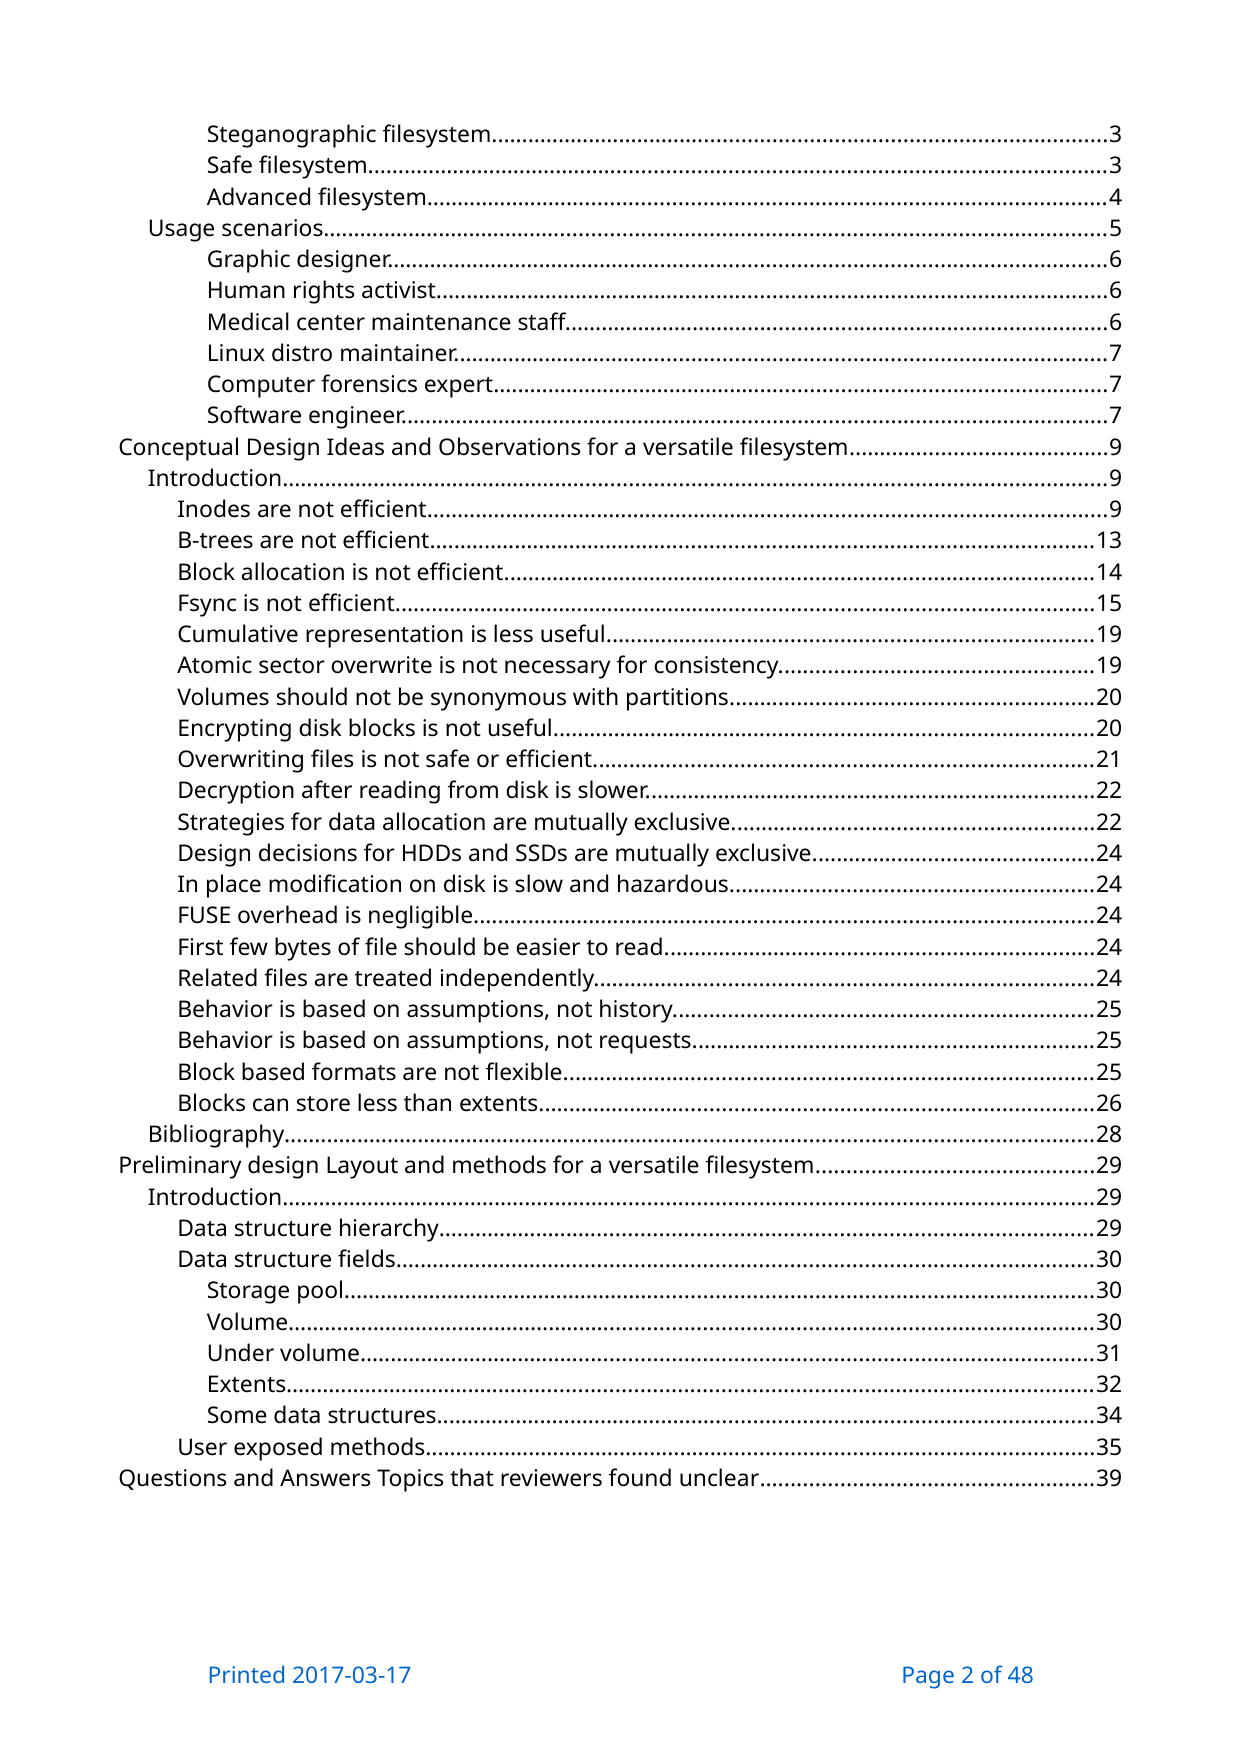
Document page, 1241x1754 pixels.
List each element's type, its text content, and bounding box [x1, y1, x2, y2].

text Bibliography 28 [148, 1118, 1122, 1149]
text Design decisions for HDDs and SSDs are mutually exclusive. 24 [177, 837, 1122, 868]
text Under volume 31 [207, 1337, 1122, 1368]
text Block based formats are not flexible. 25 [177, 1056, 1122, 1087]
text Fsync is not efficient. 15 [177, 587, 1122, 618]
text Overwriting files is not safe or efficient. 21 [177, 743, 1122, 774]
text Introduction 9 [148, 462, 1122, 493]
text Volumes should not be synonymous with partitions. 20 [177, 681, 1122, 712]
text Questions and Answers Topics that reviewers found unclear 39 [118, 1462, 1122, 1493]
text Computer forensics expert. 7 [207, 368, 1122, 399]
text Behavior is based on assumptions, not requests. 25 [177, 1024, 1122, 1056]
text Human rights activist. 6 [207, 274, 1122, 306]
text Strategies for data allocation are mutually exclusive. 22 [177, 806, 1122, 837]
text Safe filesystem 3 [207, 149, 1122, 181]
text Usage scenarios 5 [148, 212, 1122, 243]
text B-trees are not efficient. 13 [177, 524, 1122, 556]
text Volume 30 [207, 1306, 1122, 1337]
text Storage pool 30 [207, 1274, 1122, 1306]
text Related files are treated independently. 24 [177, 962, 1122, 993]
text Preliminary design Layout and methods for a versatile filesystem 29 [118, 1149, 1122, 1181]
text Advanced filesystem 4 [207, 181, 1122, 212]
text Medical center maintenance staff. 6 [207, 306, 1122, 337]
text Encrypting disk blocks is not useful. 20 [177, 712, 1122, 743]
text Inodes are not efficient. 9 [177, 493, 1122, 524]
text Data structure fields 30 [177, 1243, 1122, 1274]
text Cumulative representation is less useful. 19 [177, 618, 1122, 649]
text Behavior is based on assumptions, not history. 25 [177, 993, 1122, 1024]
text Decryption after reading from disk is slower. 22 [177, 774, 1122, 806]
text Block allocation is not efficient. 14 [177, 556, 1122, 587]
text Blocks can store less than extents. 26 [177, 1087, 1122, 1118]
text Some data structures 34 [207, 1399, 1122, 1431]
text In place modification on disk is slow and hazardous. 24 [177, 868, 1122, 899]
text Steganographic filesystem 3 [207, 118, 1122, 149]
text Extents 32 [207, 1368, 1122, 1399]
text Atomic sector overwrite is not necessary for consistency. 19 [177, 649, 1122, 681]
text User exposed methods 35 [177, 1431, 1122, 1462]
text Data structure hierarchy 29 [177, 1212, 1122, 1243]
text Linux distro maintainer. 7 [207, 337, 1122, 368]
text Introduction 29 [148, 1181, 1122, 1212]
text First few bytes of file should be easier to read. 24 [177, 931, 1122, 962]
text Conceptual Design Ideas and Observations for a versatile filesystem 9 [118, 431, 1122, 462]
text Graphic designer. 6 [207, 243, 1122, 274]
text FUSE overhead is negligible. 24 [177, 899, 1122, 931]
text Software engineer. 7 [207, 399, 1122, 431]
